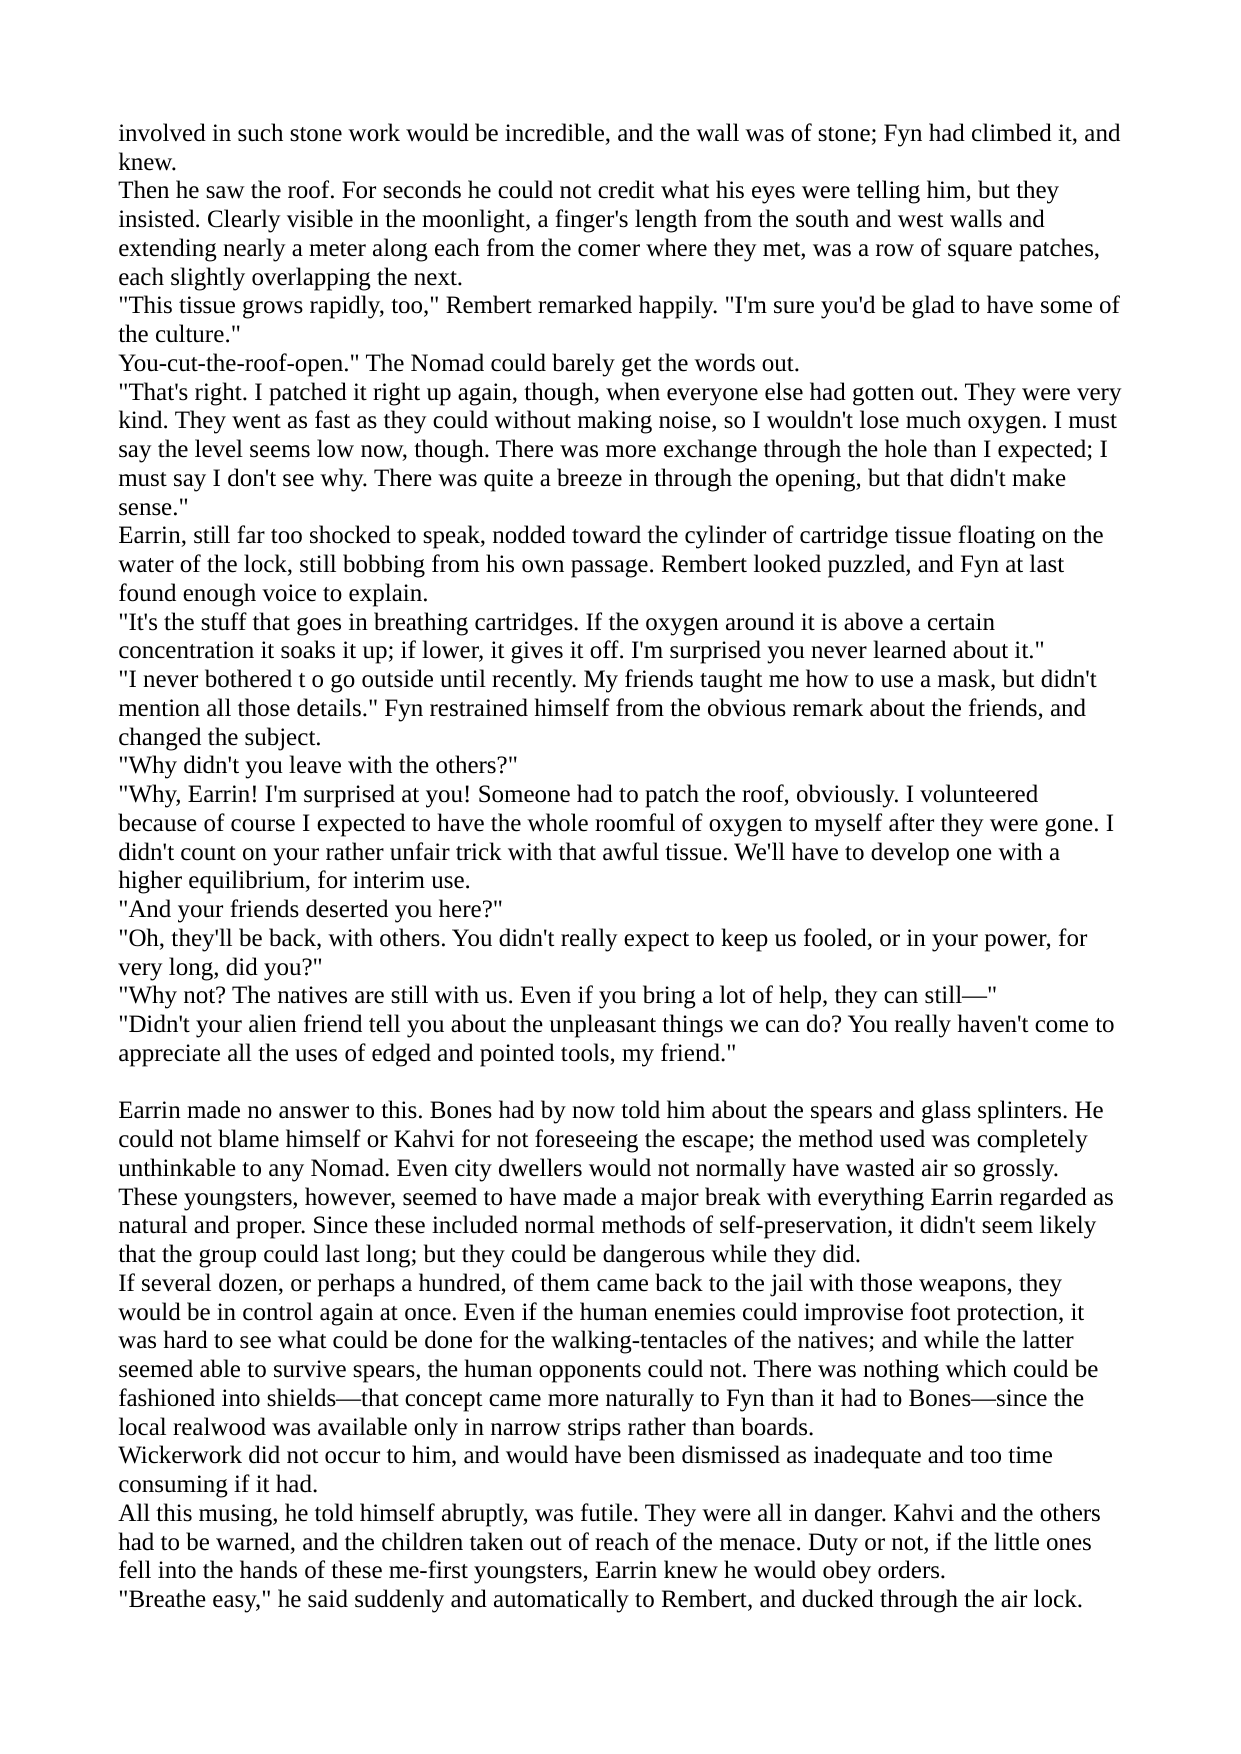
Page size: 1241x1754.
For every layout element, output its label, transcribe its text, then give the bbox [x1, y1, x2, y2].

text "Why didn't you leave with the others?" [118, 751, 1122, 779]
text Earrin, still far too shocked to speak, nodded toward the cylinder of cartridge tissue floating on the water of the lock, still bobbing from his own passage. Rembert looked puzzled, and Fyn at last found enough voice to explain. [118, 521, 1122, 607]
text "Didn't your alien friend tell you about the unpleasant things we can do? You really haven't come to appreciate all the uses of edged and pointed tools, my friend." [118, 1009, 1122, 1067]
text You-cut-the-roof-open." The Nomad could barely get the words out. [118, 348, 1122, 377]
text "This tissue grows rapidly, too," Rembert remarked happily. "I'm sure you'd be glad to have some of the culture." [118, 291, 1122, 348]
text "That's right. I patched it right up again, though, when everyone else had gotten out. They were very kind. They went as fast as they could without making noise, so I wouldn't lose much oxygen. I must say the level seems low now, though. There was more exchange through the hole than I expected; I must say I don't see why. There was quite a breeze in through the opening, but that didn't make sense." [118, 377, 1122, 521]
text involved in such stone work would be incredible, and the wall was of stone; Fyn had climbed it, and knew. [118, 118, 1122, 176]
text "Why not? The natives are still with us. Even if you bring a lot of help, they can still—" [118, 981, 1122, 1009]
text "It's the stuff that goes in breathing cartridges. If the oxygen around it is above a certain concentration it soaks it up; if lower, it gives it off. I'm surprised you never learned about it." [118, 607, 1122, 664]
text "Breathe easy," he said suddenly and automatically to Rembert, and ducked through the air lock. [118, 1584, 1122, 1613]
text If several dozen, or perhaps a hundred, of them came back to the jail with those weapons, they would be in control again at once. Even if the human enemies could improvise foot protection, it was hard to see what could be done for the walking-tentacles of the natives; and while the latter seemed able to survive spears, the human opponents could not. There was nothing which could be fashioned into shields—that concept came more naturally to Fyn than it had to Bones—since the local realwood was available only in narrow strips rather than boards. [118, 1268, 1122, 1441]
text Wickerwork did not occur to him, and would have been dismissed as inadequate and too time consuming if it had. [118, 1441, 1122, 1498]
text All this musing, he told himself abruptly, was futile. They were all in danger. Kahvi and the others had to be warned, and the children taken out of reach of the menace. Duty or not, if the little ones fell into the hands of these me-first youngsters, Earrin knew he would obey orders. [118, 1498, 1122, 1584]
text "Why, Earrin! I'm surprised at you! Someone had to patch the roof, obviously. I volunteered because of course I expected to have the whole roomful of oxygen to myself after they were gone. I didn't count on your rather unfair trick with that awful tissue. We'll have to develop one with a higher equilibrium, for interim use. [118, 779, 1122, 894]
text Earrin made no answer to this. Bones had by now told him about the spears and glass splinters. He could not blame himself or Kahvi for not foreseeing the escape; the method used was completely unthinkable to any Nomad. Even city dwellers would not normally have wasted air so grossly. These youngsters, however, seemed to have made a major break with everything Earrin regarded as natural and proper. Since these included normal methods of self-preservation, it didn't seem likely that the group could last long; but they could be dangerous while they did. [118, 1096, 1122, 1268]
text Then he saw the roof. For seconds he could not credit what his eyes were telling him, but they insisted. Clearly visible in the moonlight, a finger's length from the south and west walls and extending nearly a meter along each from the comer where they met, was a row of square patches, each slightly overlapping the next. [118, 176, 1122, 291]
text "And your friends deserted you here?" [118, 894, 1122, 923]
text "Oh, they'll be back, with others. You didn't really expect to keep us fooled, or in your power, for very long, did you?" [118, 923, 1122, 981]
text "I never bothered t o go outside until recently. My friends taught me how to use a mask, but didn't mention all those details." Fyn restrained himself from the obvious remark about the friends, and changed the subject. [118, 664, 1122, 751]
